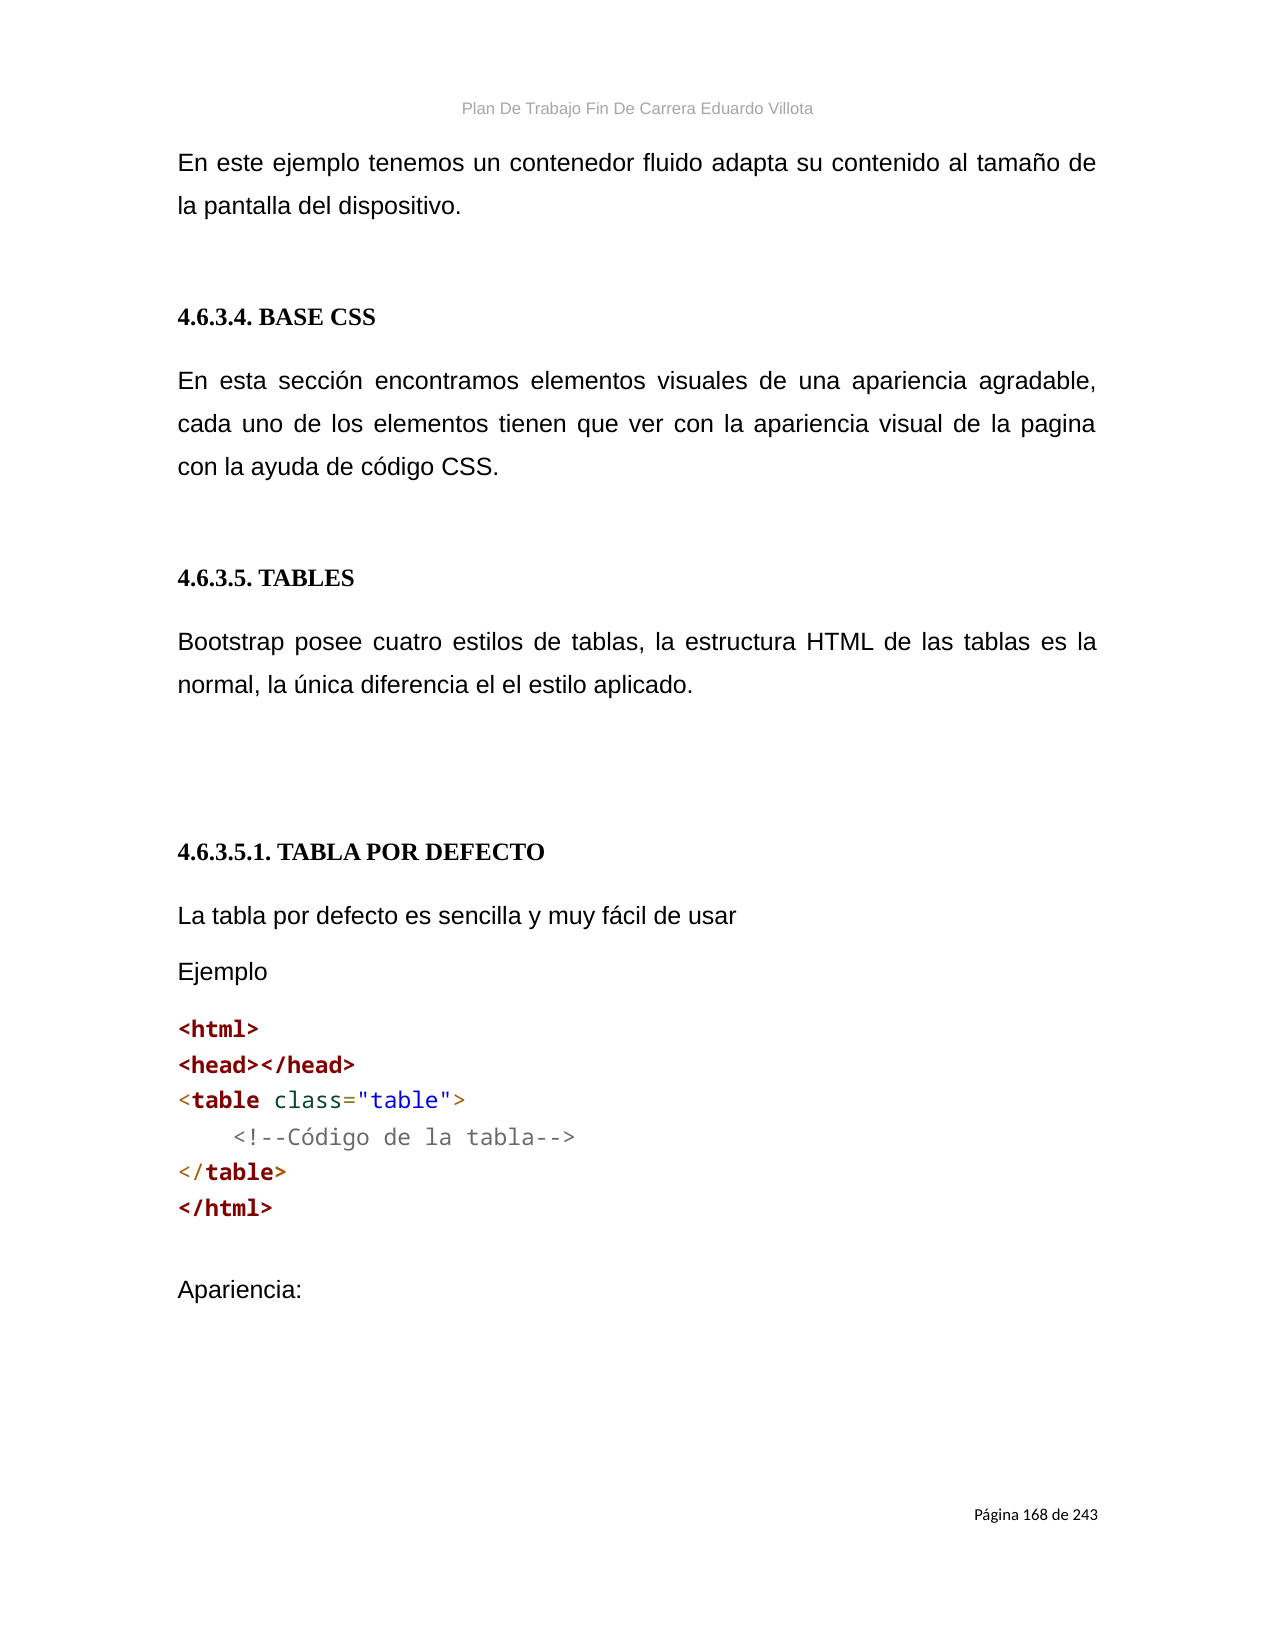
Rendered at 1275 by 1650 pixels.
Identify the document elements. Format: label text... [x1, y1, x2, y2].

text </table> [177, 1156, 1098, 1188]
text 4.6.3.5. TABLES [177, 563, 1098, 592]
text Bootstrap posee cuatro estilos de tablas, la estructura HTML de las tablas es la normal, la única diferencia el el estilo aplicado. [177, 627, 1098, 699]
text En este ejemplo tenemos un contenedor fluido adapta su contenido al tamaño de la pantalla del dispositivo. [177, 148, 1098, 219]
text En esta sección encontramos elementos visuales de una apariencia agradable, cada uno de los elementos tienen que ver con la apariencia visual de la pagina con la ayuda de código CSS. [177, 366, 1098, 481]
text 4.6.3.5.1. TABLA POR DEFECTO [177, 837, 1098, 866]
text <table class="table"> [177, 1084, 1098, 1116]
text 4.6.3.4. BASE CSS [177, 302, 1098, 331]
text <!--Código de la tabla--> [177, 1120, 1098, 1152]
text La tabla por defecto es sencilla y muy fácil de usar [177, 901, 1098, 930]
text Ejemplo [177, 957, 1098, 986]
text <head></head> [177, 1048, 1098, 1080]
text </html> [177, 1192, 1098, 1223]
text <html> [177, 1013, 1098, 1044]
text Apariencia: [177, 1275, 1098, 1304]
